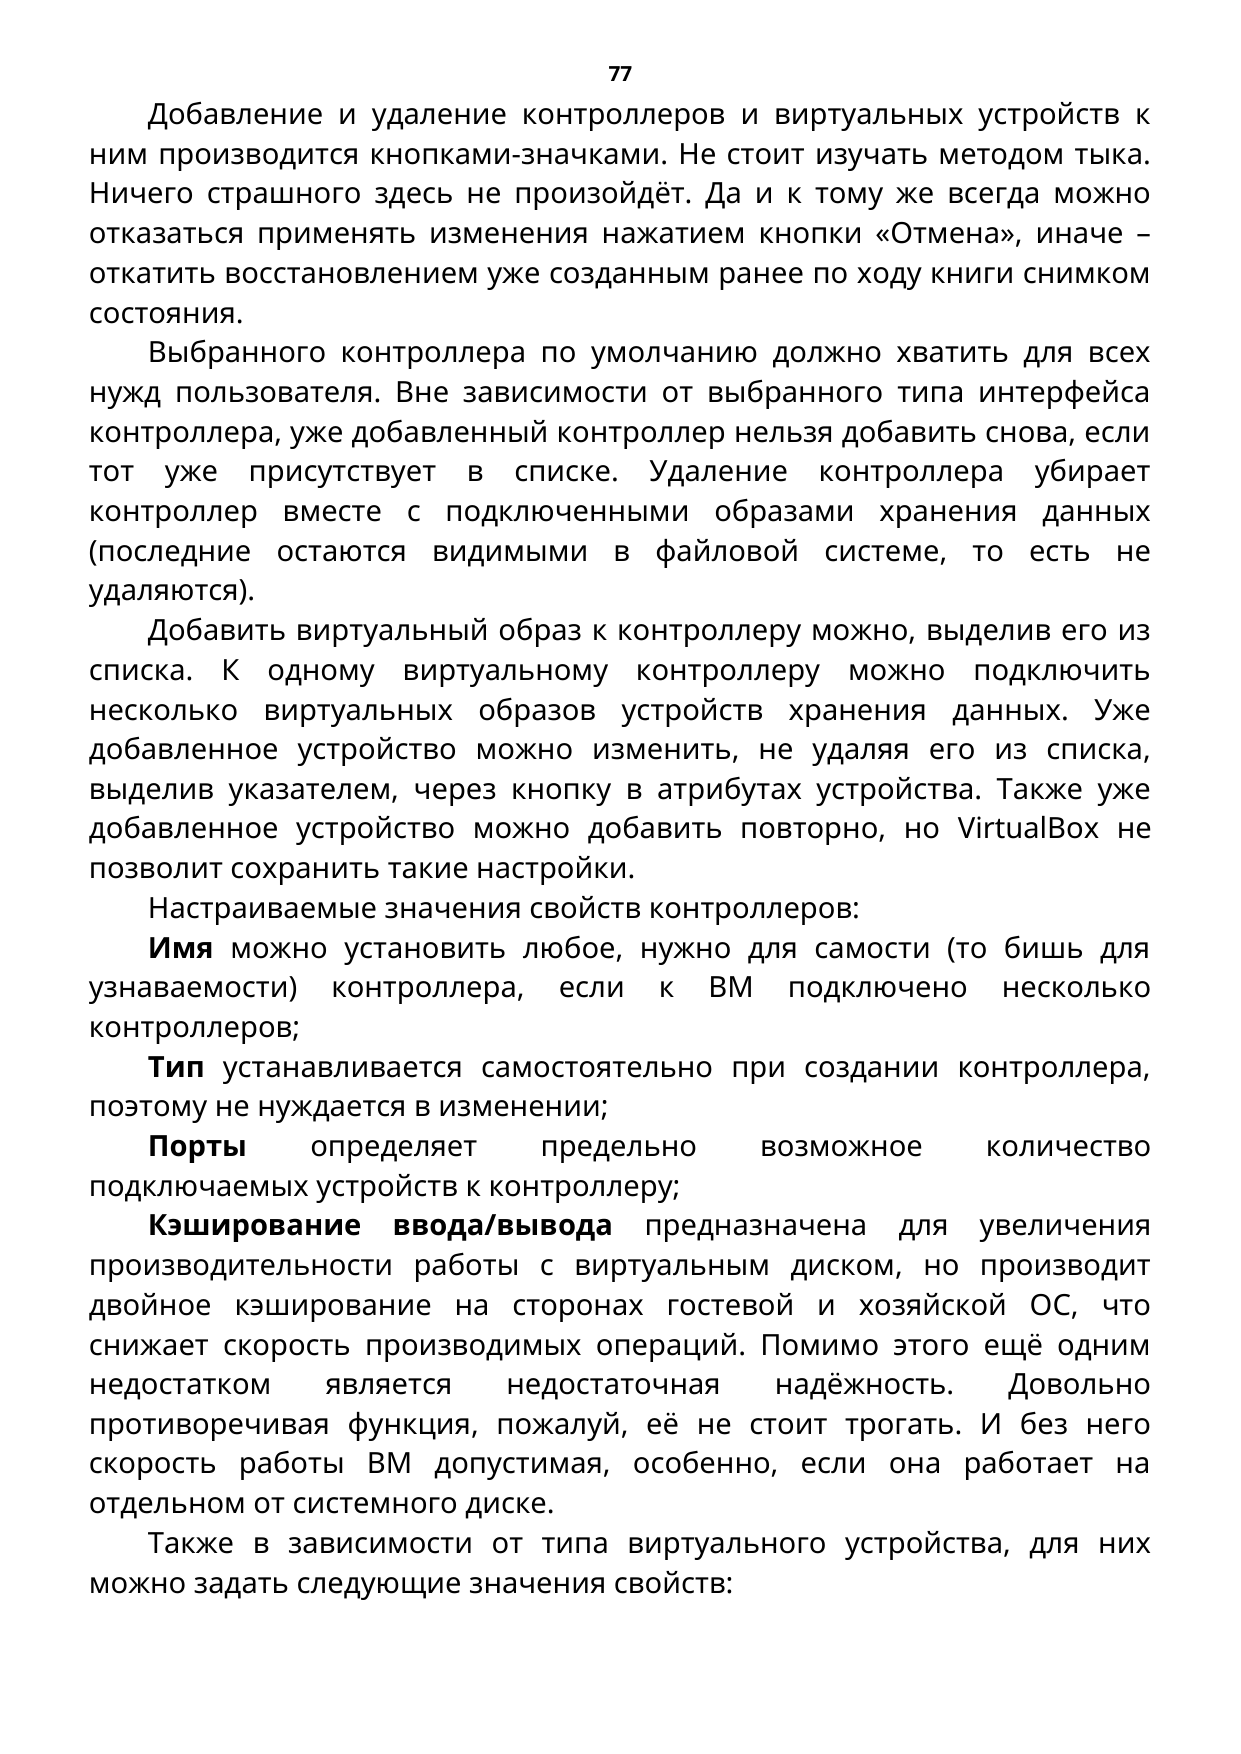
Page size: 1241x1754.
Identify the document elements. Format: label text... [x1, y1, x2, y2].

text Настраиваемые значения свойств контроллеров: [89, 887, 1152, 927]
text Добавить виртуальный образ к контроллеру можно, выделив его из списка. К одному виртуальному контроллеру можно подключить несколько виртуальных образов устройств хранения данных. Уже добавленное устройство можно изменить, не удаляя его из списка, выделив указателем, через кнопку в атрибутах устройства. Также уже добавленное устройство можно добавить повторно, но VirtualBox не позволит сохранить такие настройки. [89, 609, 1152, 887]
text Тип устанавливается самостоятельно при создании контроллера, поэтому не нуждается в изменении; [89, 1046, 1152, 1125]
text Порты определяет предельно возможное количество подключаемых устройств к контроллеру; [89, 1125, 1152, 1205]
text Также в зависимости от типа виртуального устройства, для них можно задать следующие значения свойств: [89, 1522, 1152, 1602]
text Добавление и удаление контроллеров и виртуальных устройств к ним производится кнопками-значками. Не стоит изучать методом тыка. Ничего страшного здесь не произойдёт. Да и к тому же всегда можно отказаться применять изменения нажатием кнопки «Отмена», иначе – откатить восстановлением уже созданным ранее по ходу книги снимком состояния. [89, 93, 1152, 332]
text Имя можно установить любое, нужно для самости (то бишь для узнаваемости) контроллера, если к ВМ подключено несколько контроллеров; [89, 927, 1152, 1046]
text Выбранного контроллера по умолчанию должно хватить для всех нужд пользователя. Вне зависимости от выбранного типа интерфейса контроллера, уже добавленный контроллер нельзя добавить снова, если тот уже присутствует в списке. Удаление контроллера убирает контроллер вместе с подключенными образами хранения данных (последние остаются видимыми в файловой системе, то есть не удаляются). [89, 332, 1152, 609]
text Кэширование ввода/вывода предназначена для увеличения производительности работы с виртуальным диском, но производит двойное кэширование на сторонах гостевой и хозяйской ОС, что снижает скорость производимых операций. Помимо этого ещё одним недостатком является недостаточная надёжность. Довольно противоречивая функция, пожалуй, её не стоит трогать. И без него скорость работы ВМ допустимая, особенно, если она работает на отдельном от системного диске. [89, 1205, 1152, 1522]
